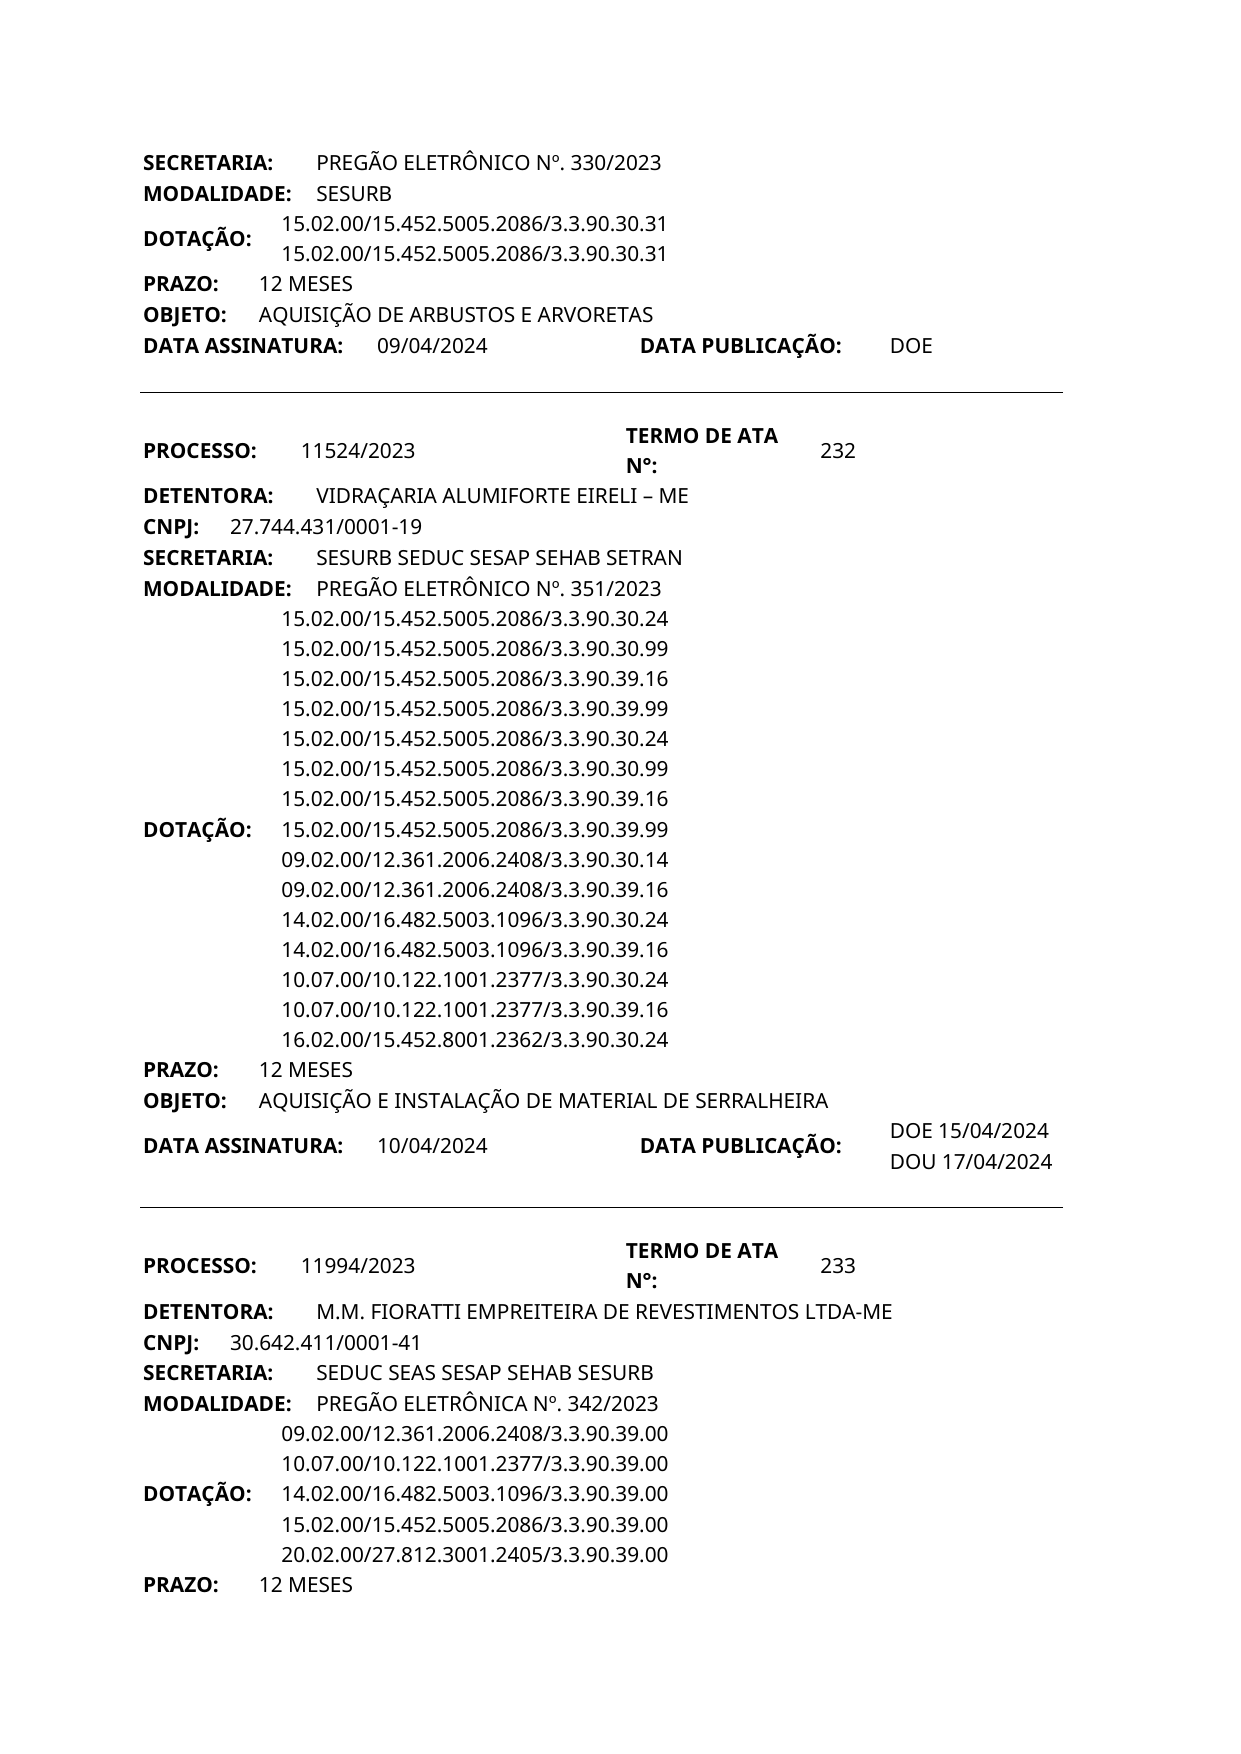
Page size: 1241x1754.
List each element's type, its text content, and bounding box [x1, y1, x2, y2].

table_cell sesurb [309, 178, 1104, 209]
table_cell AQUISIÇÃO E INSTALAÇÃO DE MATERIAL DE SERRALHEIRA [251, 1086, 1104, 1117]
table_cell SECRETARIA: [136, 1358, 309, 1389]
table_cell 12 meses [251, 1055, 1104, 1086]
table_cell 30.642.411/0001-41 [223, 1327, 1104, 1358]
table_cell 12 meses [251, 1570, 1104, 1600]
table_cell OBJETO: [136, 1086, 251, 1117]
table_header 11524/2023 [293, 421, 618, 481]
table_cell CNPJ: [136, 1327, 222, 1358]
table_cell OBJETO: [136, 300, 251, 330]
table_cell AQUISIÇÃO DE ARBUSTOS E ARVORETAS [251, 300, 1104, 330]
table_cell PREGÃO ELETRÔNICO Nº. 351/2023 [309, 573, 1104, 604]
table_cell DATA PUBLICAÇÃO: [632, 1117, 882, 1177]
table_header PROCESSO: [136, 421, 293, 481]
table_cell 12 meses [251, 269, 1104, 300]
table_cell doe [882, 330, 1104, 361]
table_header TERMO DE ATA N°: [618, 1237, 813, 1296]
table_cell DOTAÇÃO: [136, 604, 274, 1055]
table_cell MODALIDADE: [136, 573, 309, 604]
table_cell DOTAÇÃO: [136, 209, 274, 269]
table_cell DATA ASSINATURA: [136, 1117, 369, 1177]
table_cell MODALIDADE: [136, 178, 309, 209]
table_header 233 [813, 1237, 1104, 1296]
table_header PROCESSO: [136, 1237, 293, 1296]
table_cell DATA ASSINATURA: [136, 330, 369, 361]
table_cell CNPJ: [136, 512, 222, 542]
table_cell doe 15/04/2024 dou 17/04/2024 [882, 1117, 1104, 1177]
table_header TERMO DE ATA N°: [618, 421, 813, 481]
table_cell DOTAÇÃO: [136, 1419, 274, 1569]
table_cell MODALIDADE: [136, 1389, 309, 1419]
table_cell VIDRAÇARIA ALUMIFORTE EIRELI – ME [309, 481, 1104, 512]
table_cell 27.744.431/0001-19 [223, 512, 1104, 542]
table_cell SECRETARIA: [136, 148, 309, 178]
table_cell sesurb seduc sesap sehab setran [309, 543, 1104, 573]
table_cell 09/04/2024 [370, 330, 632, 361]
table_cell DETENTORA: [136, 1296, 309, 1327]
table_cell PRAZO: [136, 1570, 251, 1600]
table_cell 10/04/2024 [370, 1117, 632, 1177]
table_header 11994/2023 [293, 1237, 618, 1296]
table_cell 15.02.00/15.452.5005.2086/3.3.90.30.24 15.02.00/15.452.5005.2086/3.3.90.30.99 15.02.00/15.452.5005.2086/3.3.90.39.16 15.02.00/15.452.5005.2086/3.3.90.39.99 15.02.00/15.452.5005.2086/3.3.90.30.24 15.02.00/15.452.5005.2086/3.3.90.30.99 15.02.00/15.452.5005.2086/3.3.90.39.16 15.02.00/15.452.5005.2086/3.3.90.39.99 09.02.00/12.361.2006.2408/3.3.90.30.14 09.02.00/12.361.2006.2408/3.3.90.39.16 14.02.00/16.482.5003.1096/3.3.90.30.24 14.02.00/16.482.5003.1096/3.3.90.39.16 10.07.00/10.122.1001.2377/3.3.90.30.24 10.07.00/10.122.1001.2377/3.3.90.39.16 16.02.00/15.452.8001.2362/3.3.90.30.24 [274, 604, 1104, 1055]
table_cell PRAZO: [136, 269, 251, 300]
table_cell M.M. FIORATTI EMPREITEIRA DE REVESTIMENTOS LTDA-ME [309, 1296, 1104, 1327]
table_cell DETENTORA: [136, 481, 309, 512]
table_cell seduc seas sesap sehab sesurb [309, 1358, 1104, 1389]
table_cell PREGÃO ELETRÔNICO Nº. 330/2023 [309, 148, 1104, 178]
table_cell 15.02.00/15.452.5005.2086/3.3.90.30.31 15.02.00/15.452.5005.2086/3.3.90.30.31 [274, 209, 1104, 269]
table_cell DATA PUBLICAÇÃO: [632, 330, 882, 361]
table_cell 09.02.00/12.361.2006.2408/3.3.90.39.00 10.07.00/10.122.1001.2377/3.3.90.39.00 14.02.00/16.482.5003.1096/3.3.90.39.00 15.02.00/15.452.5005.2086/3.3.90.39.00 20.02.00/27.812.3001.2405/3.3.90.39.00 [274, 1419, 1104, 1569]
table_cell SECRETARIA: [136, 543, 309, 573]
table_cell PREGÃO ELETRÔNICA Nº. 342/2023 [309, 1389, 1104, 1419]
table_cell PRAZO: [136, 1055, 251, 1086]
table_header 232 [813, 421, 1104, 481]
